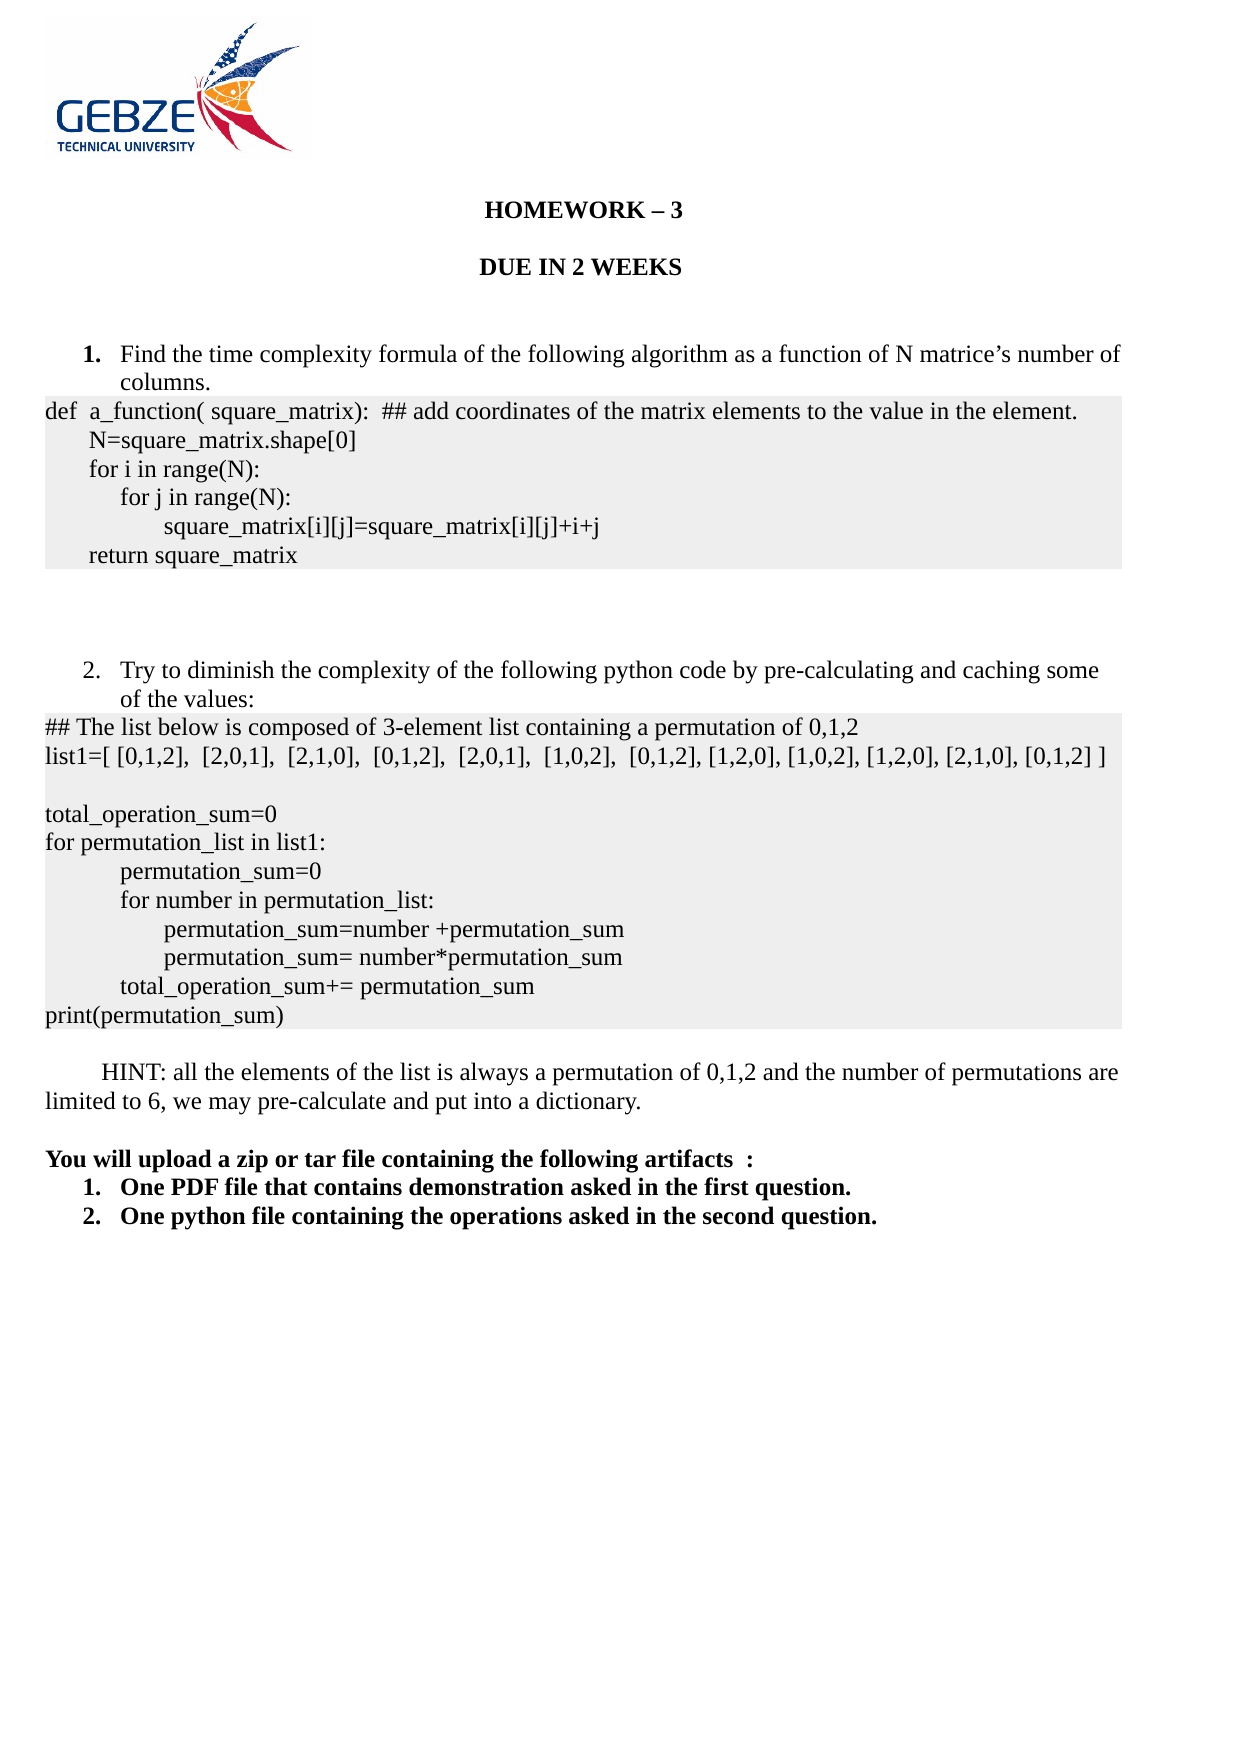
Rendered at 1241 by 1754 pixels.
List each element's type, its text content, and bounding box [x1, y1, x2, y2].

text HINT: all the elements of the list is always a permutation of 0,1,2 and the number of permutations are limited to 6, we may pre-calculate and put into a dictionary. [45, 1057, 1122, 1115]
list Try to diminish the complexity of the following python code by pre-calculating and caching some of the values: [82, 655, 1122, 712]
picture [45, 15, 311, 159]
list One python file containing the operations asked in the second question. [82, 1201, 1122, 1230]
table_header ## The list below is composed of 3-element list containing a permutation of 0,1,2 list1=[ [0,1,2], [2,0,1], [2,1,0], [0,1,2], [2,0,1], [1,0,2], [0,1,2], [1,2,0], [1,0,2], [1,2,0], [2,1,0], [0,1,2] ] total_operation_sum=0 for permutation_list in list1: permutation_sum=0 for number in permutation_list: permutation_sum=number +permutation_sum permutation_sum= number*permutation_sum total_operation_sum+= permutation_sum print(permutation_sum) [45, 713, 1122, 1029]
list One PDF file that contains demonstration asked in the first question. [82, 1172, 1122, 1201]
list Find the time complexity formula of the following algorithm as a function of N matrice’s number of columns. [82, 339, 1122, 396]
text You will upload a zip or tar file containing the following artifacts : [45, 1144, 1122, 1172]
text HOMEWORK – 3 [45, 195, 1122, 224]
table_header def a_function( square_matrix): ## add coordinates of the matrix elements to the value in the element. N=square_matrix.shape[0] for i in range(N): for j in range(N): square_matrix[i][j]=square_matrix[i][j]+i+j return square_matrix [45, 396, 1122, 569]
text DUE IN 2 WEEKS [45, 252, 1122, 281]
